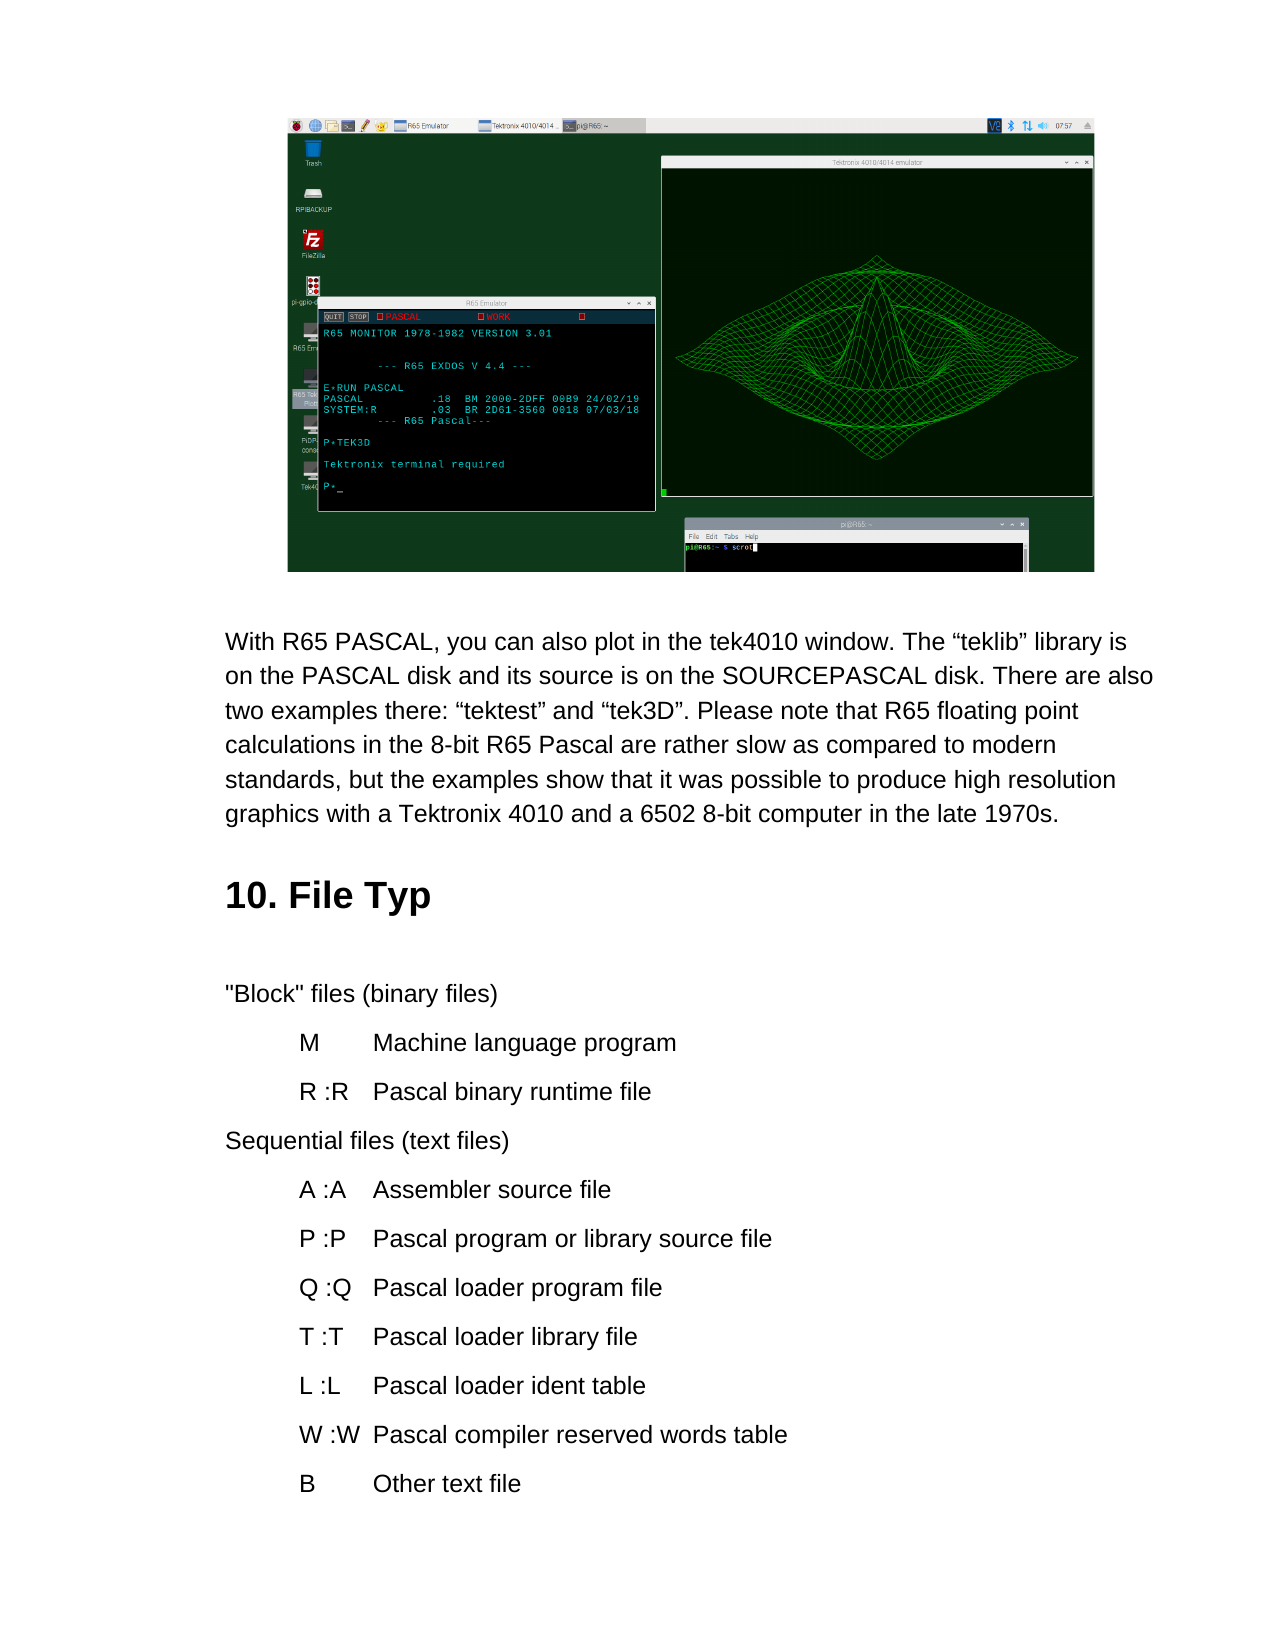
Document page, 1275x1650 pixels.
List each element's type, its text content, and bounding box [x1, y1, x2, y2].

text P :P Pascal program or library source file [225, 1224, 1157, 1253]
text T :T Pascal loader library file [225, 1322, 1157, 1351]
text "Block" files (binary files) [225, 978, 1157, 1007]
text R :R Pascal binary runtime file [225, 1077, 1157, 1105]
picture [287, 118, 1095, 572]
text W :W Pascal compiler reserved words table [225, 1420, 1157, 1449]
text Sequential files (text files) [225, 1126, 1157, 1154]
text L :L Pascal loader ident table [225, 1371, 1157, 1400]
text B Other text file [225, 1469, 1157, 1498]
text With R65 PASCAL, you can also plot in the tek4010 window. The “teklib” library is on the PASCAL disk and its source is on the SOURCEPASCAL disk. There are also two examples there: “tektest” and “tek3D”. Please note that R65 floating point calculations in the 8-bit R65 Pascal are rather slow as compared to modern standards, but the examples show that it was possible to produce high resolution graphics with a Tektronix 4010 and a 6502 8-bit computer in the late 1970s. [225, 627, 1157, 828]
text Q :Q Pascal loader program file [225, 1273, 1157, 1302]
subtitle 10. File Typ [225, 873, 1157, 917]
text M Machine language program [225, 1028, 1157, 1056]
text A :A Assembler source file [225, 1175, 1157, 1203]
